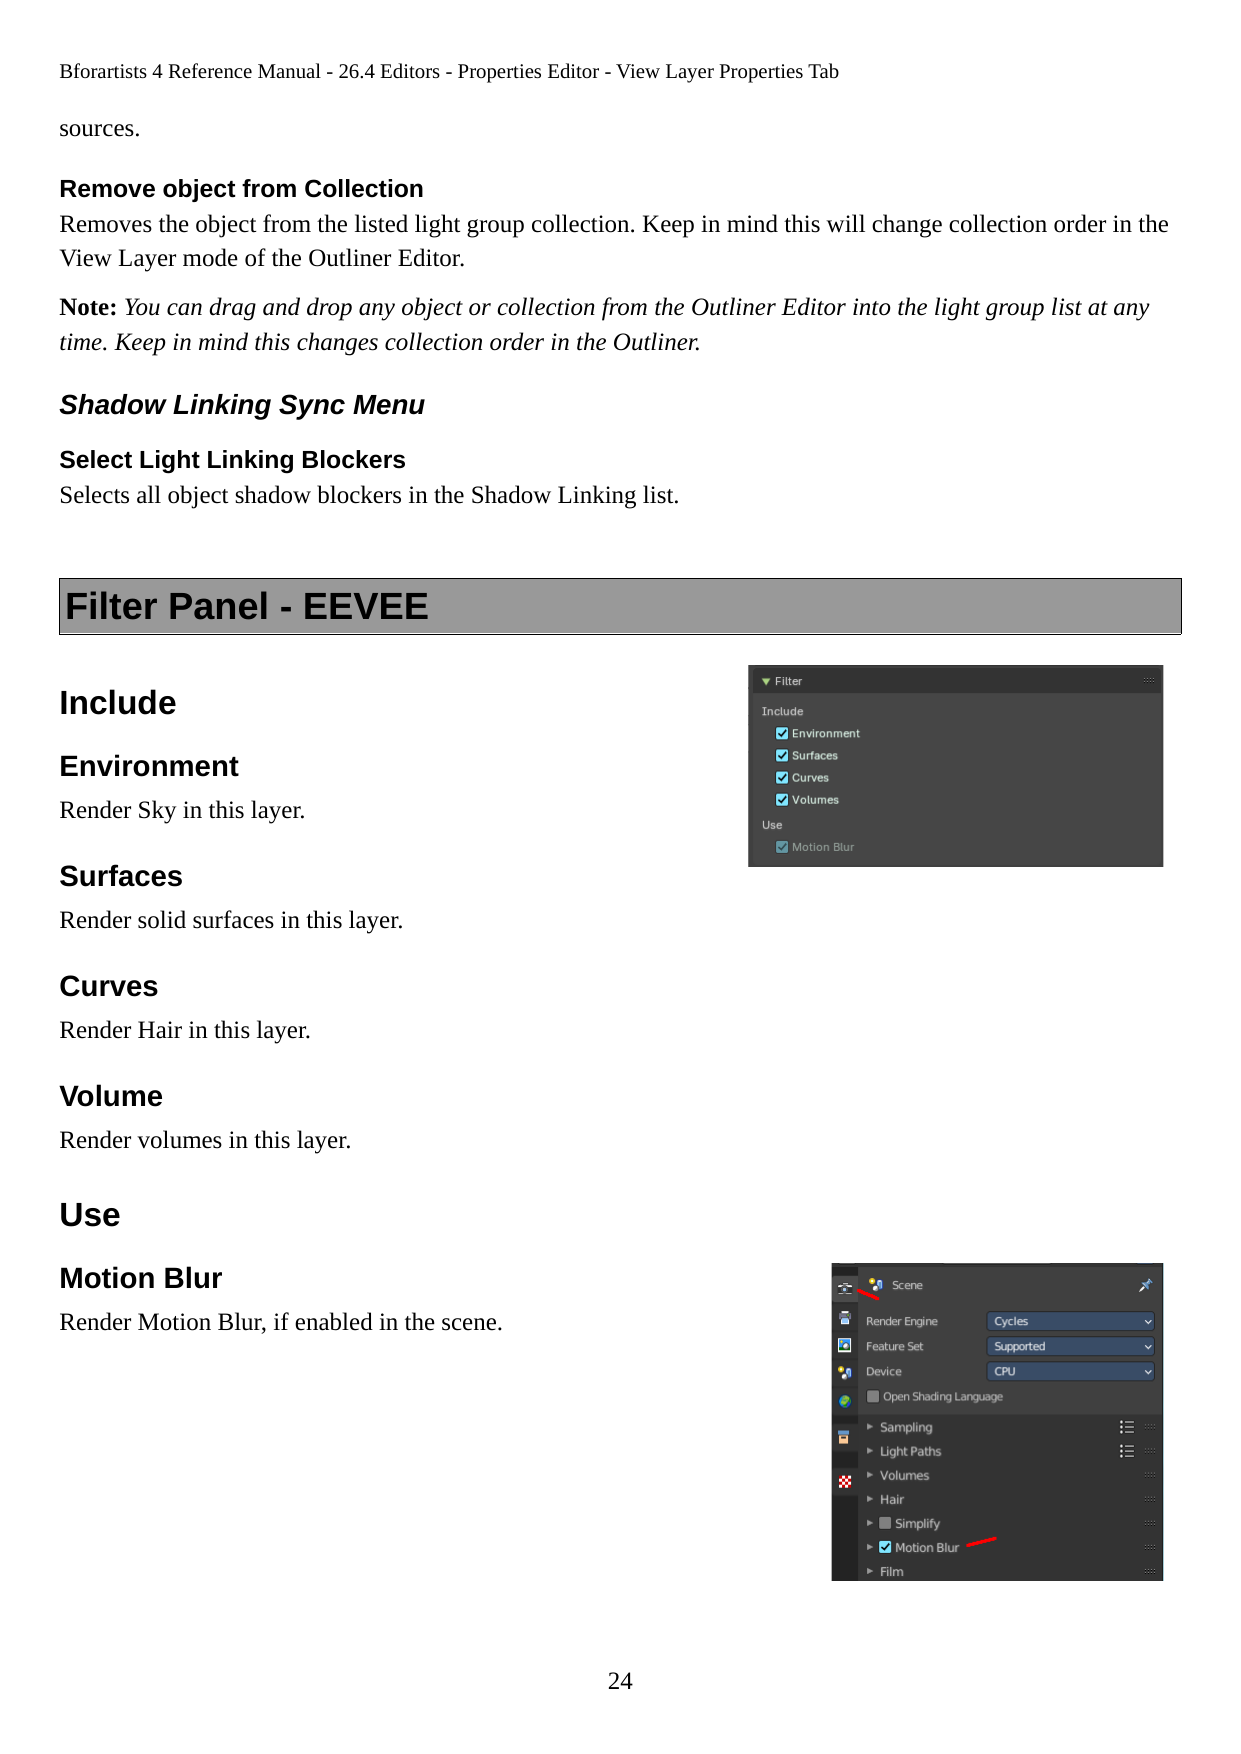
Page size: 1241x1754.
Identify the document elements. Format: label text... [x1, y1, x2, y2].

text Render volumes in this layer. [59, 1125, 1181, 1154]
subtitle Remove object from Collection [59, 174, 1181, 203]
text Render Hair in this layer. [59, 1015, 1181, 1044]
subtitle Include [59, 683, 748, 722]
subtitle Environment [59, 749, 748, 783]
text Render Sky in this layer. [59, 795, 748, 824]
subtitle Shadow Linking Sync Menu [59, 388, 1181, 420]
text Note: You can drag and drop any object or collection from the Outliner Editor into the light group list at any time. Keep in mind this changes collection order in the Outliner. [59, 292, 1181, 356]
picture [748, 665, 1164, 867]
text Render Motion Blur, if enabled in the scene. [59, 1307, 831, 1336]
subtitle Volume [59, 1079, 1181, 1112]
subtitle Motion Blur [59, 1261, 1181, 1294]
text Selects all object shadow blockers in the Shadow Linking list. [59, 480, 1181, 509]
text Removes the object from the listed light group collection. Keep in mind this will change collection order in the View Layer mode of the Outliner Editor. [59, 209, 1181, 272]
subtitle Use [59, 1195, 1181, 1233]
subtitle Curves [59, 969, 1181, 1002]
subtitle [1164, 683, 1181, 722]
subtitle [1164, 749, 1181, 783]
subtitle Select Light Linking Blockers [59, 445, 1181, 474]
text Render solid surfaces in this layer. [59, 905, 1181, 934]
subtitle Surfaces [59, 859, 1181, 893]
table_header Filter Panel - EEVEE [60, 579, 1181, 633]
picture [831, 1263, 1164, 1581]
text sources. [59, 113, 1181, 141]
